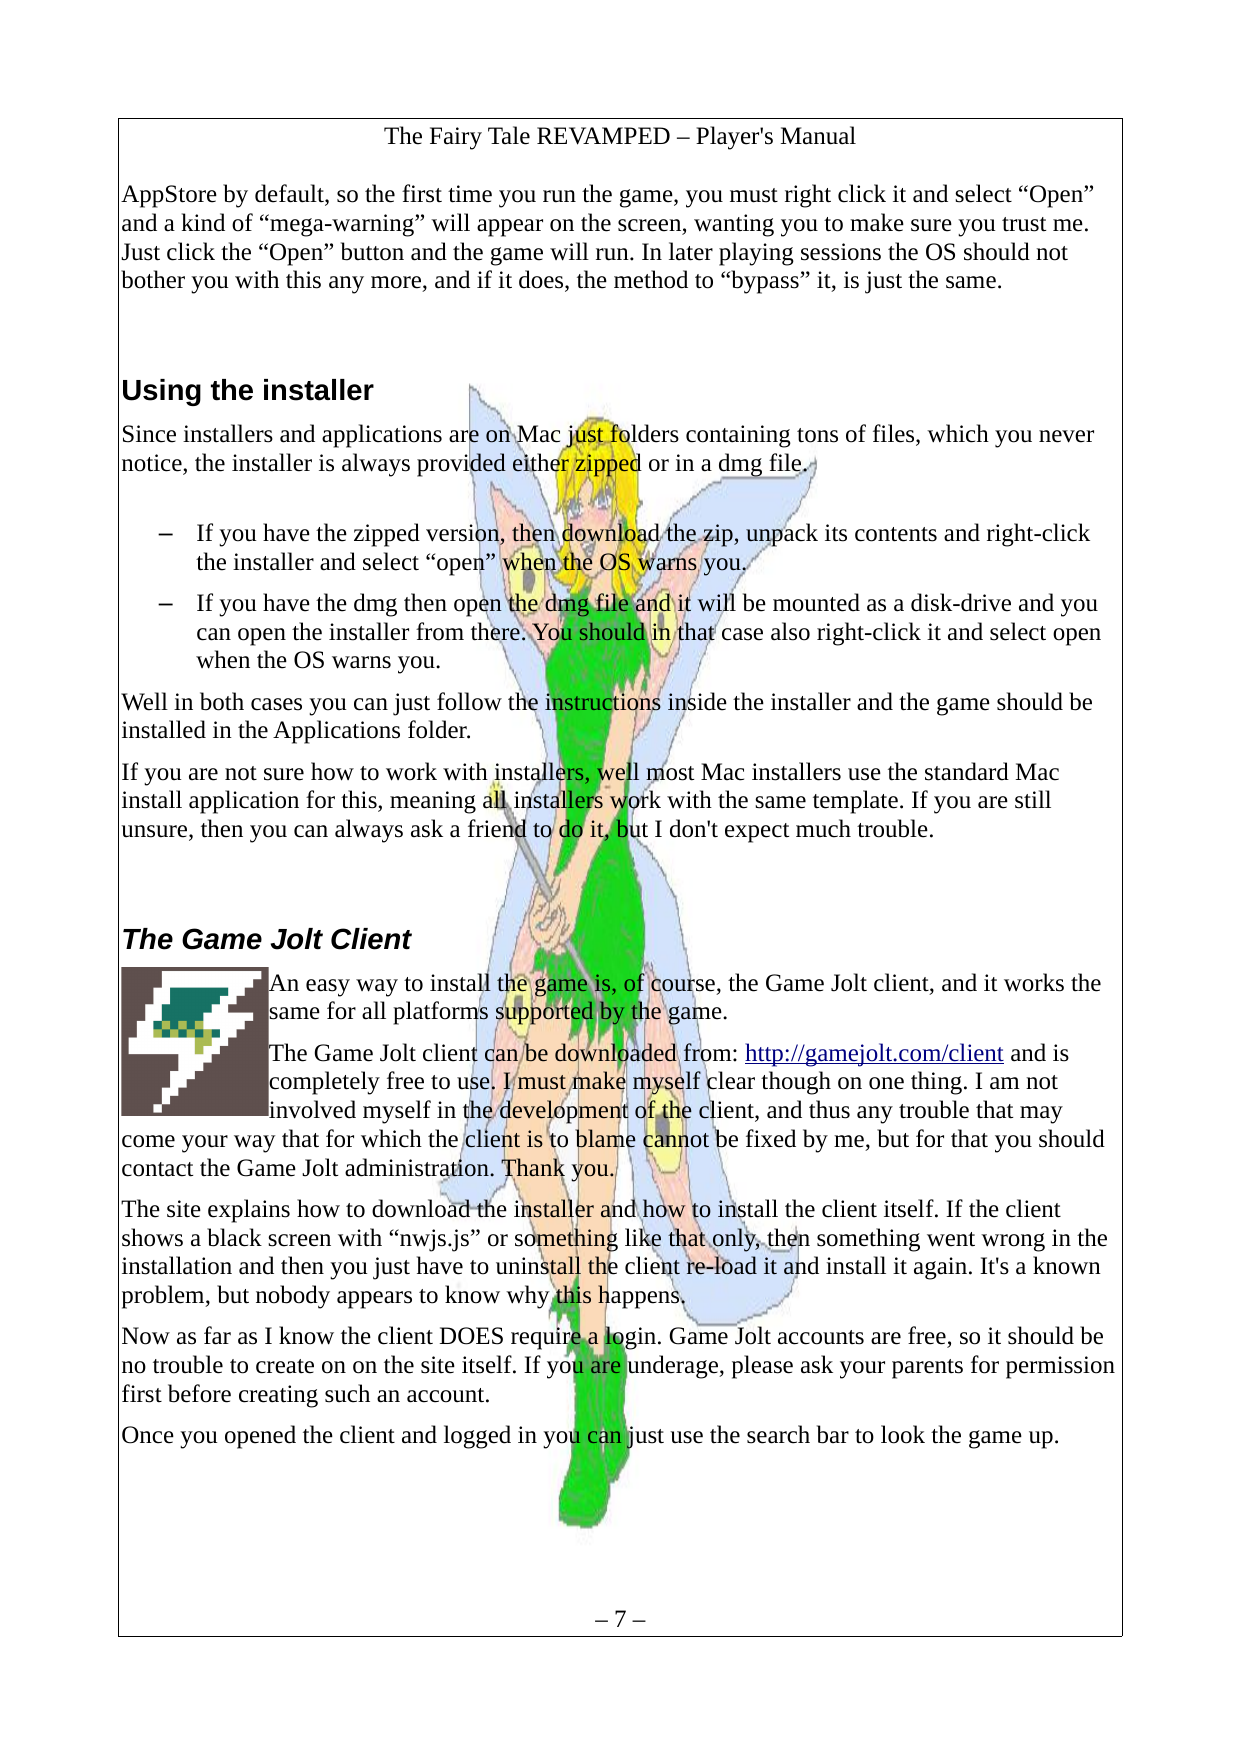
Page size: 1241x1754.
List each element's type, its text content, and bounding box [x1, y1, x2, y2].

subtitle The Game Jolt Client [121, 922, 1119, 955]
subtitle Using the installer [121, 373, 1119, 407]
text An easy way to install the game is, of course, the Game Jolt client, and it works the same for all platforms supported by the game. [269, 968, 1119, 1025]
picture [119, 119, 1122, 1636]
list If you have the dmg then open the dmg file and it will be mounted as a disk-drive and you can open the installer from there. You should in that case also right-click it and select open when the OS warns you. [159, 588, 1119, 674]
text AppStore by default, so the first time you run the game, you must right click it and select “Open” and a kind of “mega-warning” will appear on the screen, wanting you to make sure you trust me. Just click the “Open” button and the game will run. In later playing sessions the OS should not bother you with this any more, and if it does, the method to “bypass” it, is just the same. [121, 179, 1119, 294]
text Now as far as I know the client DOES require a login. Game Jolt accounts are free, so it should be no trouble to create on on the site itself. If you are underage, please ask your parents for permission first before creating such an account. [121, 1321, 1119, 1408]
text Since installers and applications are on Mac just folders containing tons of files, which you never notice, the installer is always provided either zipped or in a dmg file. [121, 419, 1119, 505]
text Well in both cases you can just follow the instructions inside the installer and the game should be installed in the Applications folder. [121, 687, 1119, 744]
text If you are not sure how to work with installers, well most Mac installers use the standard Mac install application for this, meaning all installers work with the same template. If you are still unsure, then you can always ask a friend to do it, but I don't expect much trouble. [121, 757, 1119, 843]
text The site explains how to download the installer and how to install the client itself. If the client shows a black screen with “nwjs.js” or something like that only, then something went wrong in the installation and then you just have to uninstall the client re-load it and install it again. It's a known problem, but nobody appears to know why this happens. [121, 1194, 1119, 1309]
text Once you opened the client and logged in you can just use the search bar to look the game up. [121, 1420, 1119, 1449]
list If you have the zipped version, then download the zip, unpack its contents and right-click the installer and select “open” when the OS warns you. [159, 518, 1119, 575]
text The Game Jolt client can be downloaded from: http://gamejolt.com/client and is completely free to use. I must make myself clear though on one thing. I am not involved myself in the development of the client, and thus any trouble that may come your way that for which the client is to blame cannot be fixed by me, but for that you should contact the Game Jolt administration. Thank you. [121, 1038, 1119, 1181]
